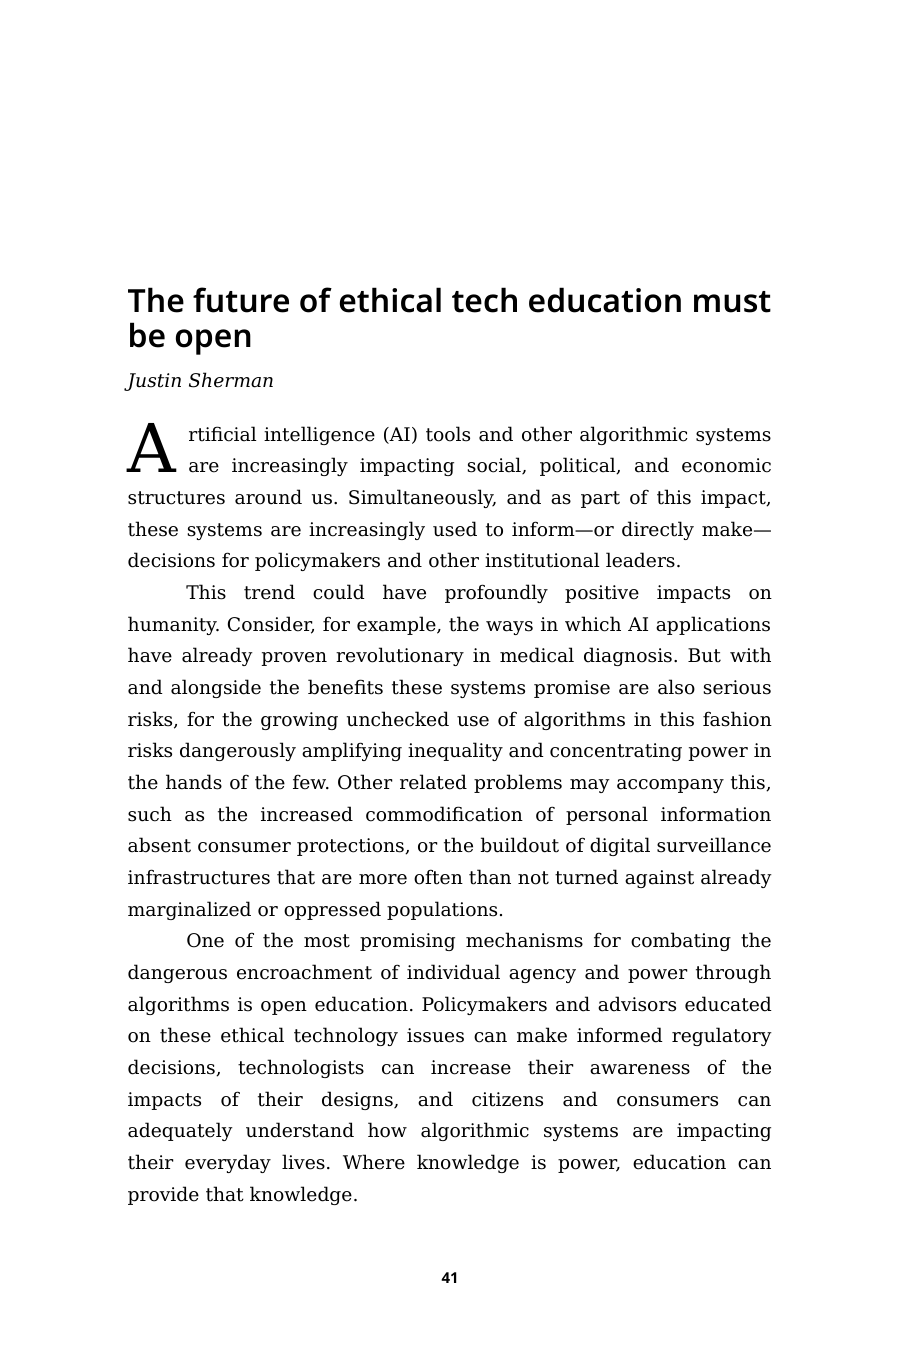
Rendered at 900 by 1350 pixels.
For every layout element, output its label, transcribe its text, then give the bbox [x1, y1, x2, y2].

text Justin Sherman [127, 370, 772, 392]
text This trend could have profoundly positive impacts on humanity. Consider, for example, the ways in which AI applications have already proven revolutionary in medical diagnosis. But with and alongside the benefits these systems promise are also serious risks, for the growing unchecked use of algorithms in this fashion risks dangerously amplifying inequality and concentrating power in the hands of the few. Other related problems may accompany this, such as the increased commodification of personal information absent consumer protections, or the buildout of digital surveillance infrastructures that are more often than not turned against already marginalized or oppressed populations. [127, 582, 772, 921]
subtitle The future of ethical tech education must be open [127, 283, 772, 357]
text Artificial intelligence (AI) tools and other algorithmic systems are increasingly impacting social, political, and economic structures around us. Simultaneously, and as part of this impact, these systems are increasingly used to inform—or directly make—decisions for policymakers and other institutional leaders. [127, 424, 772, 572]
text One of the most promising mechanisms for combating the dangerous encroachment of individual agency and power through algorithms is open education. Policymakers and advisors educated on these ethical technology issues can make informed regulatory decisions, technologists can increase their awareness of the impacts of their designs, and citizens and consumers can adequately understand how algorithmic systems are impacting their everyday lives. Where knowledge is power, education can provide that knowledge. [127, 931, 772, 1206]
